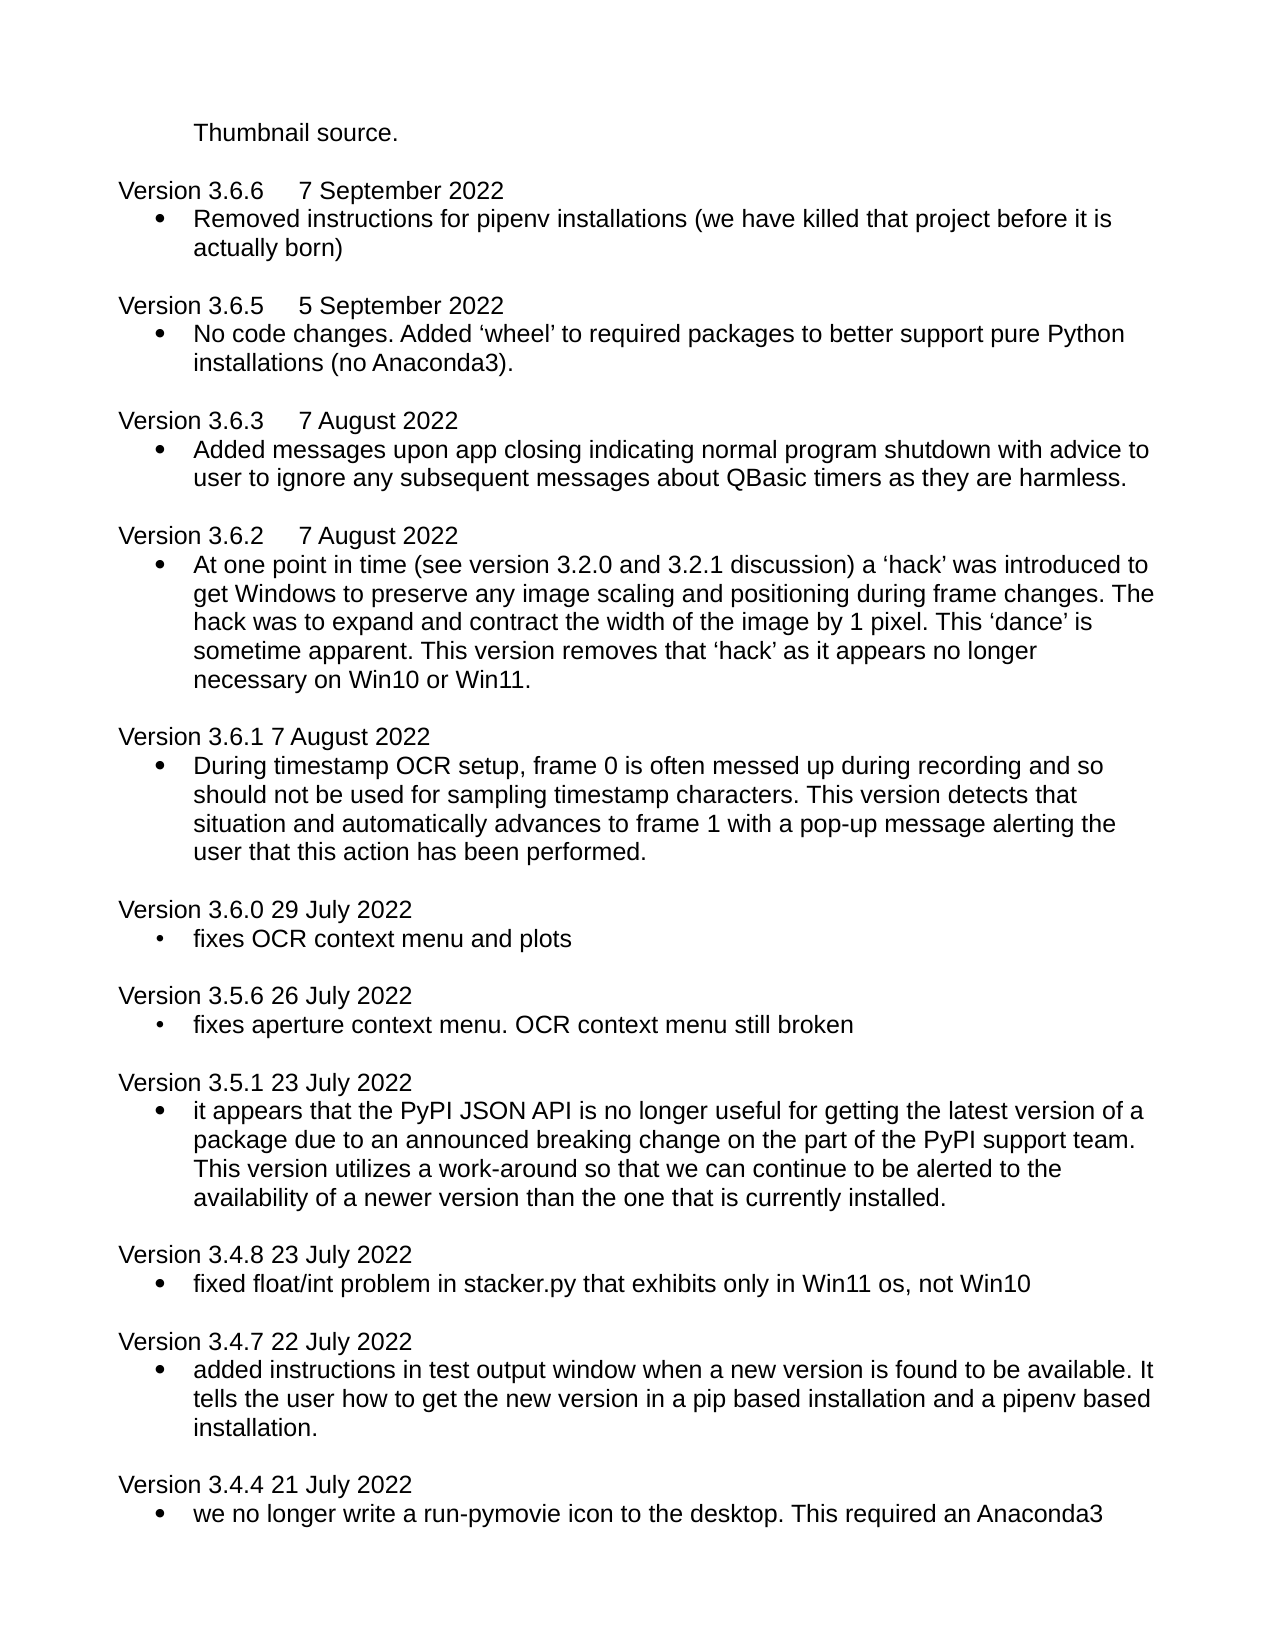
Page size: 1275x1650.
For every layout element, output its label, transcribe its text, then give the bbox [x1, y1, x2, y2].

list we no longer write a run-pymovie icon to the desktop. This required an Anaconda3 [156, 1499, 1157, 1528]
text Version 3.6.3 7 August 2022 [118, 406, 1157, 434]
text Version 3.6.0 29 July 2022 [118, 895, 1157, 924]
list No code changes. Added ‘wheel’ to required packages to better support pure Python installations (no Anaconda3). [156, 319, 1157, 406]
list Thumbnail source. [156, 118, 1157, 176]
text Version 3.5.6 26 July 2022 [118, 981, 1157, 1010]
list it appears that the PyPI JSON API is no longer useful for getting the latest version of a package due to an announced breaking change on the part of the PyPI support team. This version utilizes a work-around so that we can continue to be alerted to the availability of a newer version than the one that is currently installed. [156, 1096, 1157, 1240]
text Version 3.5.1 23 July 2022 [118, 1068, 1157, 1096]
text Version 3.6.6 7 September 2022 [118, 176, 1157, 204]
text Version 3.4.8 23 July 2022 [118, 1240, 1157, 1269]
text Version 3.6.5 5 September 2022 [118, 291, 1157, 319]
text Version 3.4.4 21 July 2022 [118, 1470, 1157, 1499]
list fixes OCR context menu and plots [156, 924, 1157, 952]
list Removed instructions for pipenv installations (we have killed that project before it is actually born) [156, 204, 1157, 291]
list fixed float/int problem in stacker.py that exhibits only in Win11 os, not Win10 [156, 1269, 1157, 1327]
list Added messages upon app closing indicating normal program shutdown with advice to user to ignore any subsequent messages about QBasic timers as they are harmless. [156, 434, 1157, 521]
text Version 3.4.7 22 July 2022 [118, 1327, 1157, 1355]
list fixes aperture context menu. OCR context menu still broken [156, 1010, 1157, 1068]
list During timestamp OCR setup, frame 0 is often messed up during recording and so should not be used for sampling timestamp characters. This version detects that situation and automatically advances to frame 1 with a pop-up message alerting the user that this action has been performed. [156, 751, 1157, 895]
list added instructions in test output window when a new version is found to be available. It tells the user how to get the new version in a pip based installation and a pipenv based installation. [156, 1355, 1157, 1470]
list At one point in time (see version 3.2.0 and 3.2.1 discussion) a ‘hack’ was introduced to get Windows to preserve any image scaling and positioning during frame changes. The hack was to expand and contract the width of the image by 1 pixel. This ‘dance’ is sometime apparent. This version removes that ‘hack’ as it appears no longer necessary on Win10 or Win11. [156, 550, 1157, 722]
text Version 3.6.1 7 August 2022 [118, 722, 1157, 751]
text Version 3.6.2 7 August 2022 [118, 521, 1157, 550]
